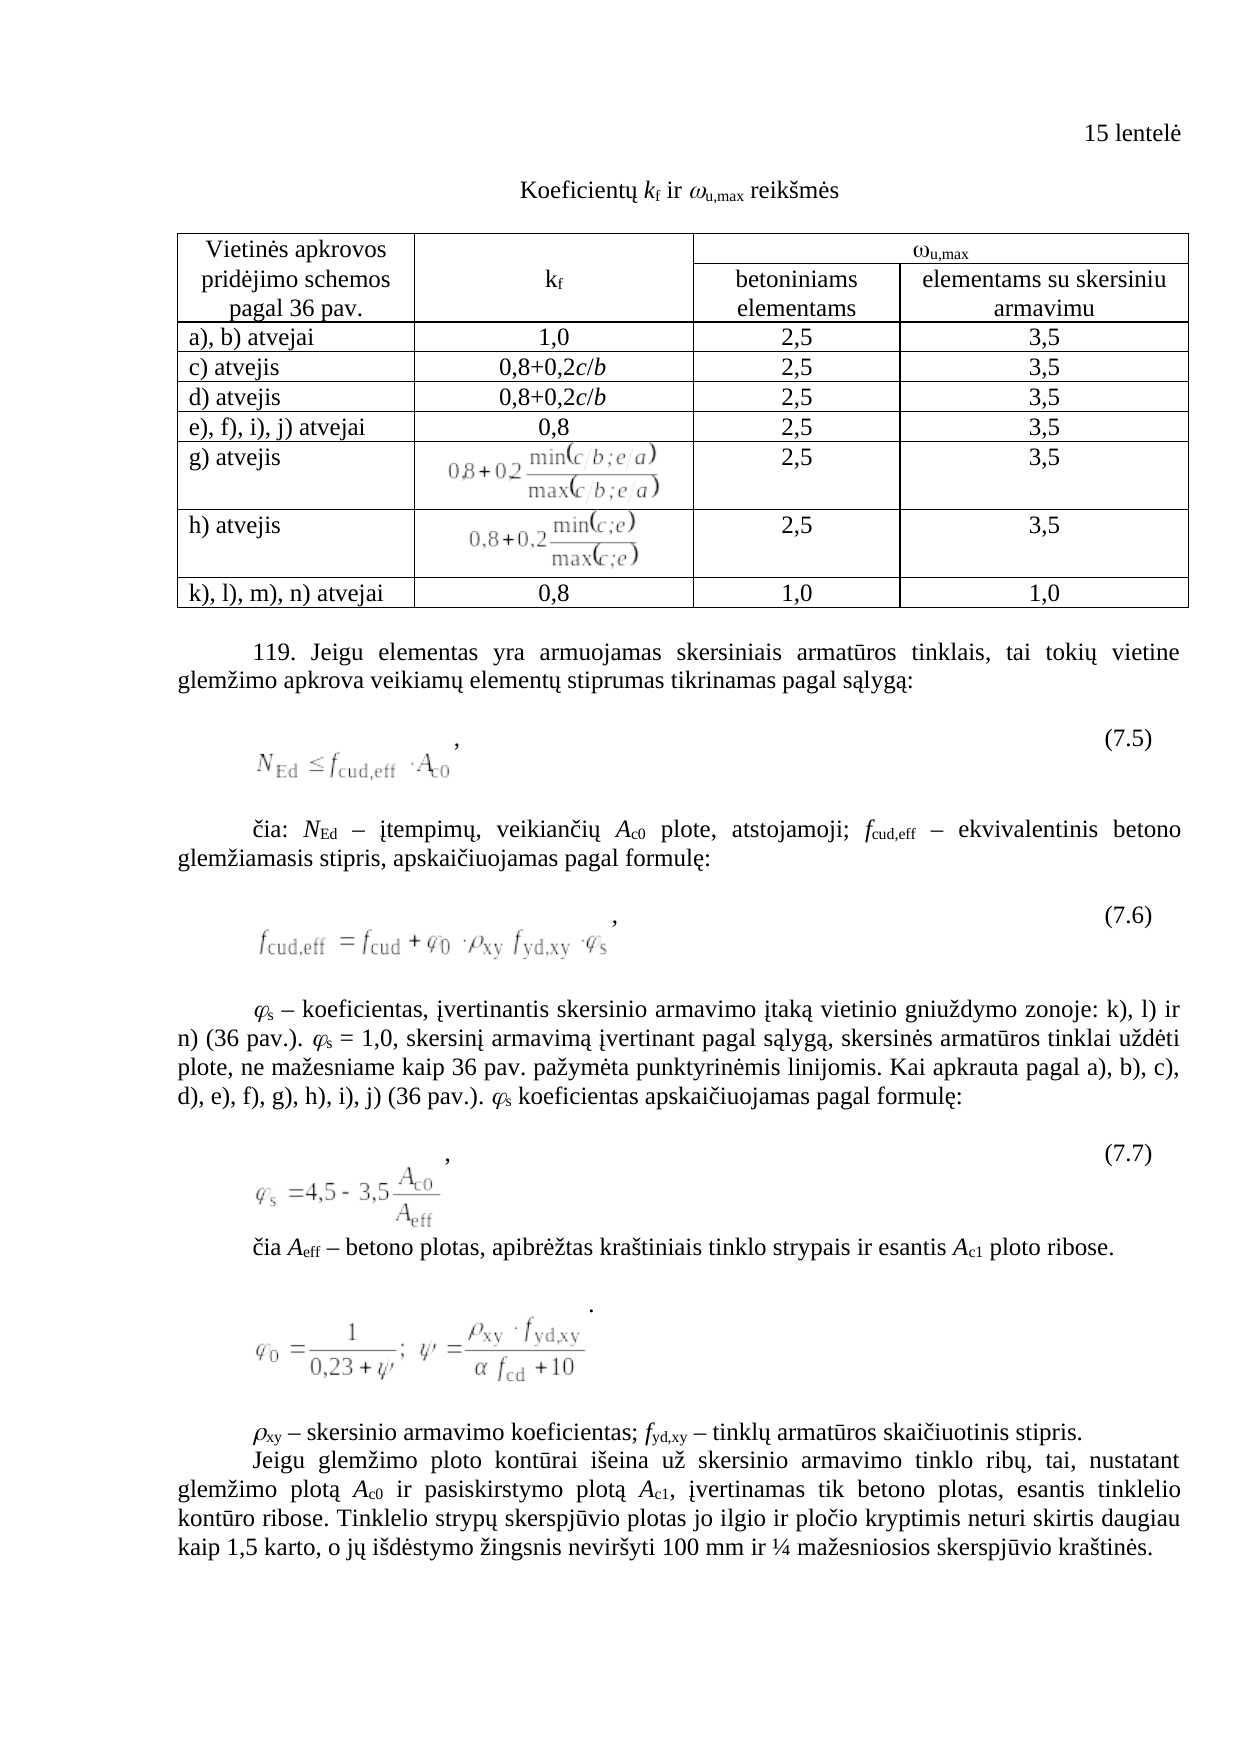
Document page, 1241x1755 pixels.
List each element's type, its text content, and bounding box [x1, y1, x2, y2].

table_cell 3,5 [901, 510, 1188, 577]
table_cell [415, 510, 693, 577]
table_cell 0,8+0,2c/b [415, 352, 693, 381]
table_cell h) atvejis [178, 510, 414, 577]
table_cell [415, 442, 693, 509]
table_cell c) atvejis [178, 352, 414, 381]
table_cell 1,0 [415, 323, 693, 351]
table_cell 1,0 [694, 578, 899, 607]
text čia: NEd – įtempimų, veikiančių Ac0 plote, atstojamoji; fcud,eff – ekvivalentinis betono glemžiamasis stipris, apskaičiuojamas pagal formulę: [177, 814, 1181, 872]
table_cell 2,5 [694, 510, 899, 577]
table_cell 3,5 [901, 442, 1188, 509]
text Jeigu glemžimo ploto kontūrai išeina už skersinio armavimo tinklo ribų, tai, nustatant glemžimo plotą Ac0 ir pasiskirstymo plotą Ac1, įvertinamas tik betono plotas, esantis tinklelio kontūro ribose. Tinklelio strypų skerspjūvio plotas jo ilgio ir pločio kryptimis neturi skirtis daugiau kaip 1,5 karto, o jų išdėstymo žingsnis neviršyti 100 mm ir ¼ mažesniosios skerspjūvio kraštinės. [177, 1445, 1181, 1560]
text Koeficientų kf ir wu,max reikšmės [177, 176, 1181, 204]
table_cell pridėjimo schemos pagal 36 pav. [178, 263, 414, 321]
table_cell g) atvejis [178, 442, 414, 509]
table_cell a), b) atvejai [178, 323, 414, 351]
text , (7.5) [177, 723, 1181, 785]
text js – koeficientas, įvertinantis skersinio armavimo įtaką vietinio gniuždymo zonoje: k), l) ir n) (36 pav.). js = 1,0, skersinį armavimą įvertinant pagal sąlygą, skersinės armatūros tinklai uždėti plote, ne mažesniame kaip 36 pav. pažymėta punktyrinėmis linijomis. Kai apkrauta pagal a), b), c), d), e), f), g), h), i), j) (36 pav.). js koeficientas apskaičiuojamas pagal formulę: [177, 994, 1181, 1109]
table_cell betoniniams elementams [694, 264, 899, 321]
table_cell d) atvejis [178, 382, 414, 411]
table_cell 2,5 [694, 442, 899, 509]
table_cell 3,5 [901, 352, 1188, 381]
table_cell 3,5 [901, 382, 1188, 411]
table_cell 3,5 [901, 412, 1188, 441]
text . [177, 1289, 1181, 1388]
table_header [415, 234, 693, 263]
table_cell e), f), i), j) atvejai [178, 412, 414, 441]
table_cell k), l), m), n) atvejai [178, 578, 414, 607]
table_cell 0,8 [415, 412, 693, 441]
text 119. Jeigu elementas yra armuojamas skersiniais armatūros tinklais, tai tokių vietine glemžimo apkrova veikiamų elementų stiprumas tikrinamas pagal sąlygą: [177, 637, 1181, 694]
table_cell 0,8 [415, 578, 693, 607]
text čia Aeff – betono plotas, apibrėžtas kraštiniais tinklo strypais ir esantis Ac1 ploto ribose. [177, 1232, 1181, 1261]
table_cell elementams su skersiniu armavimu [901, 264, 1188, 321]
text 15 lentelė [177, 118, 1181, 147]
table_cell kf [415, 263, 693, 321]
text , (7.7) [177, 1138, 1181, 1232]
table_cell 2,5 [694, 382, 899, 411]
table_cell 2,5 [694, 323, 899, 351]
table_header Vietinės apkrovos [178, 234, 414, 263]
table_cell 0,8+0,2c/b [415, 382, 693, 411]
table_cell 1,0 [901, 578, 1188, 607]
text , (7.6) [177, 900, 1181, 966]
table_header wu,max [694, 234, 1188, 263]
text rxy – skersinio armavimo koeficientas; fyd,xy – tinklų armatūros skaičiuotinis stipris. [177, 1417, 1181, 1445]
table_cell 3,5 [901, 323, 1188, 351]
table_cell 2,5 [694, 352, 899, 381]
table_cell 2,5 [694, 412, 899, 441]
